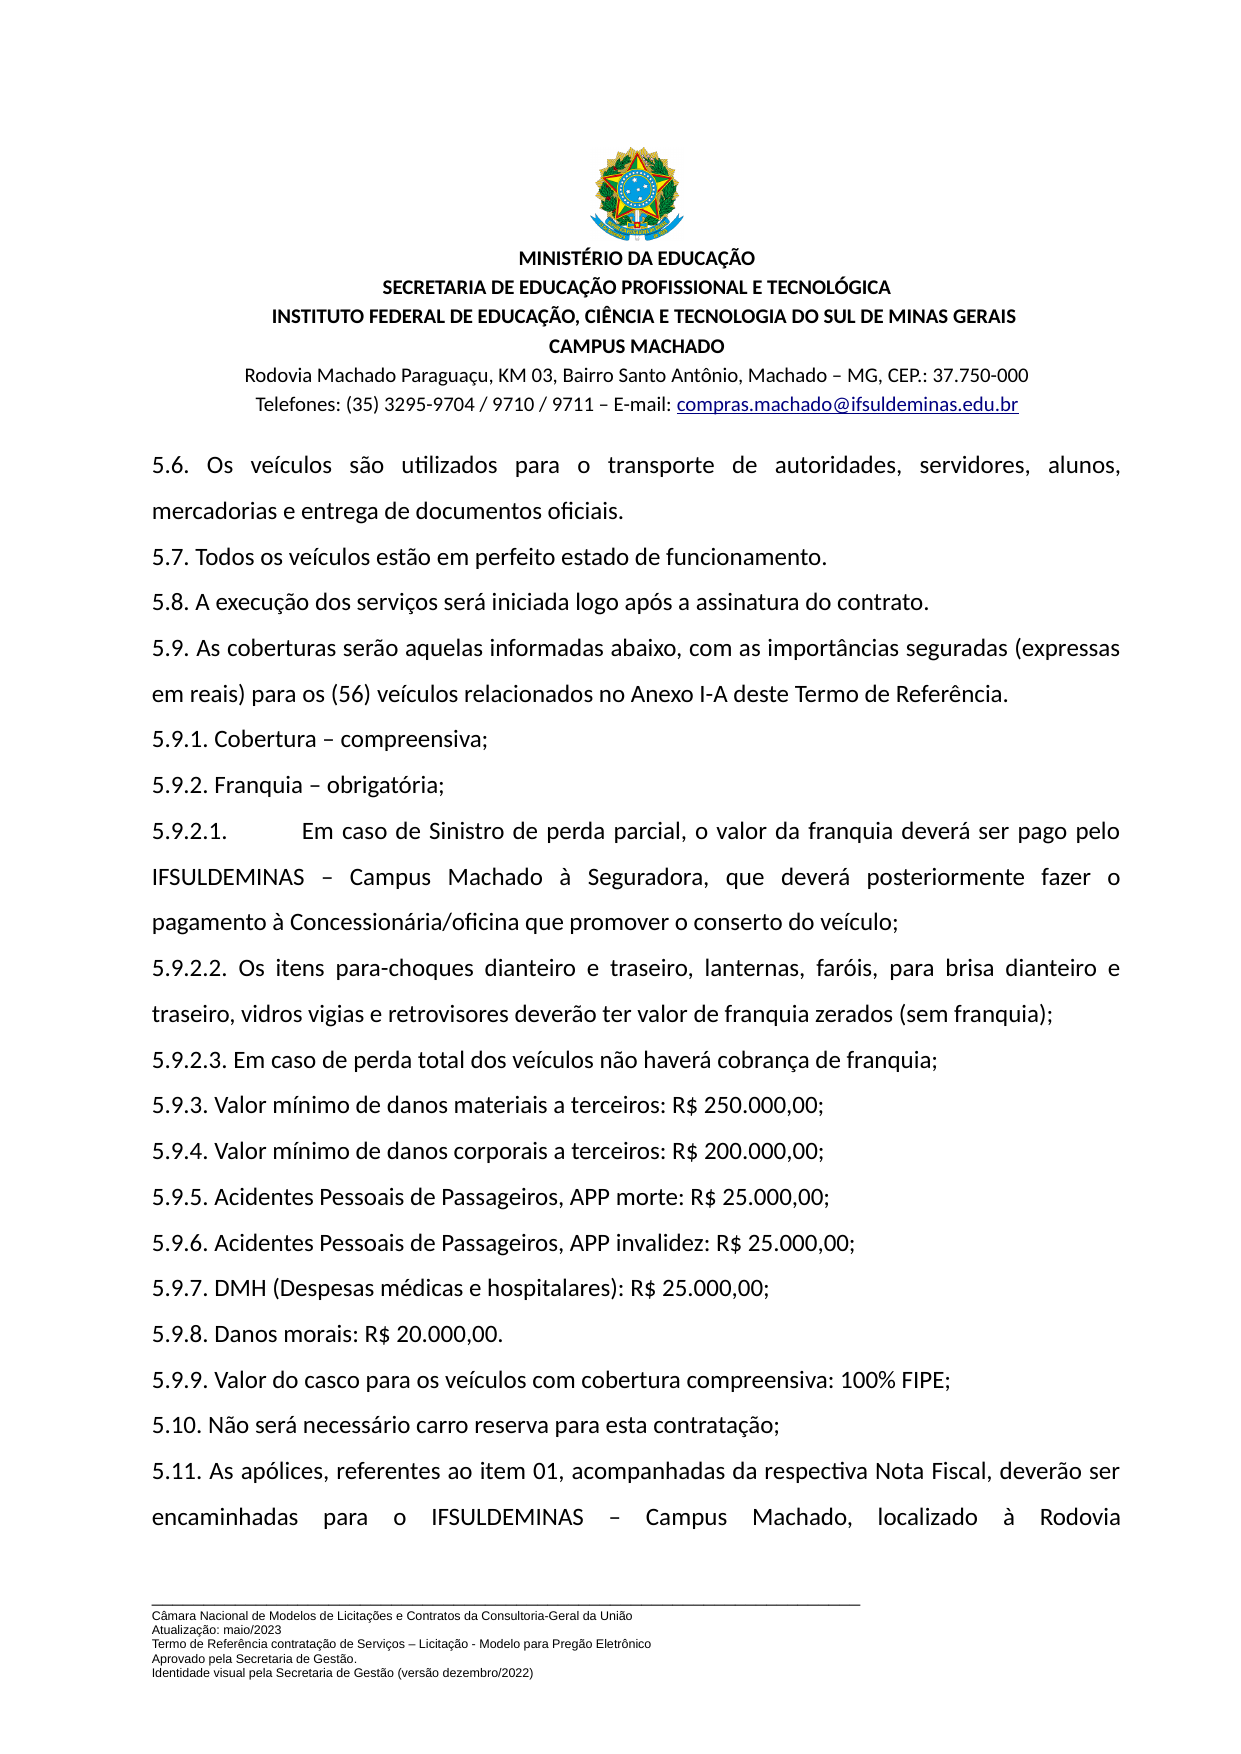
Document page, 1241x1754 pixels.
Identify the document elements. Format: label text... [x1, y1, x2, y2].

picture [656, 223, 665, 228]
text 5.9.2.1. Em caso de Sinistro de perda parcial, o valor da franquia deverá ser pago pelo IFSULDEMINAS – Campus Machado à Seguradora, que deverá posteriormente fazer o pagamento à Concessionária/oficina que promover o conserto do veículo; [152, 815, 1122, 937]
text 5.11. As apólices, referentes ao item 01, acompanhadas da respectiva Nota Fiscal, deverão ser encaminhadas para o IFSULDEMINAS – Campus Machado, localizado à Rodovia [152, 1455, 1122, 1532]
text 5.7. Todos os veículos estão em perfeito estado de funcionamento. [152, 541, 1122, 571]
picture [590, 147, 684, 241]
picture [630, 236, 645, 241]
text 5.9.2. Franquia – obrigatória; [152, 769, 1122, 800]
text 5.9.4. Valor mínimo de danos corporais a terceiros: R$ 200.000,00; [152, 1135, 1122, 1166]
text 5.9. As coberturas serão aquelas informadas abaixo, com as importâncias seguradas (expressas em reais) para os (56) veículos relacionados no Anexo I-A deste Termo de Referência. [152, 632, 1122, 708]
text 5.9.6. Acidentes Pessoais de Passageiros, APP invalidez: R$ 25.000,00; [152, 1227, 1122, 1257]
text 5.9.5. Acidentes Pessoais de Passageiros, APP morte: R$ 25.000,00; [152, 1181, 1122, 1211]
text 5.9.2.3. Em caso de perda total dos veículos não haverá cobrança de franquia; [152, 1044, 1122, 1074]
text 5.9.1. Cobertura – compreensiva; [152, 724, 1122, 754]
text 5.10. Não será necessário carro reserva para esta contratação; [152, 1409, 1122, 1440]
text 5.9.2.2. Os itens para-choques dianteiro e traseiro, lanternas, faróis, para brisa dianteiro e traseiro, vidros vigias e retrovisores deverão ter valor de franquia zerados (sem franquia); [152, 952, 1122, 1028]
text 5.6. Os veículos são utilizados para o transporte de autoridades, servidores, alunos, mercadorias e entrega de documentos oficiais. [152, 449, 1122, 526]
text 5.9.7. DMH (Despesas médicas e hospitalares): R$ 25.000,00; [152, 1272, 1122, 1303]
text 5.9.8. Danos morais: R$ 20.000,00. [152, 1318, 1122, 1349]
text 5.8. A execução dos serviços será iniciada logo após a assinatura do contrato. [152, 586, 1122, 617]
text 5.9.9. Valor do casco para os veículos com cobertura compreensiva: 100% FIPE; [152, 1364, 1122, 1394]
picture [652, 219, 684, 241]
text 5.9.3. Valor mínimo de danos materiais a terceiros: R$ 250.000,00; [152, 1089, 1122, 1120]
